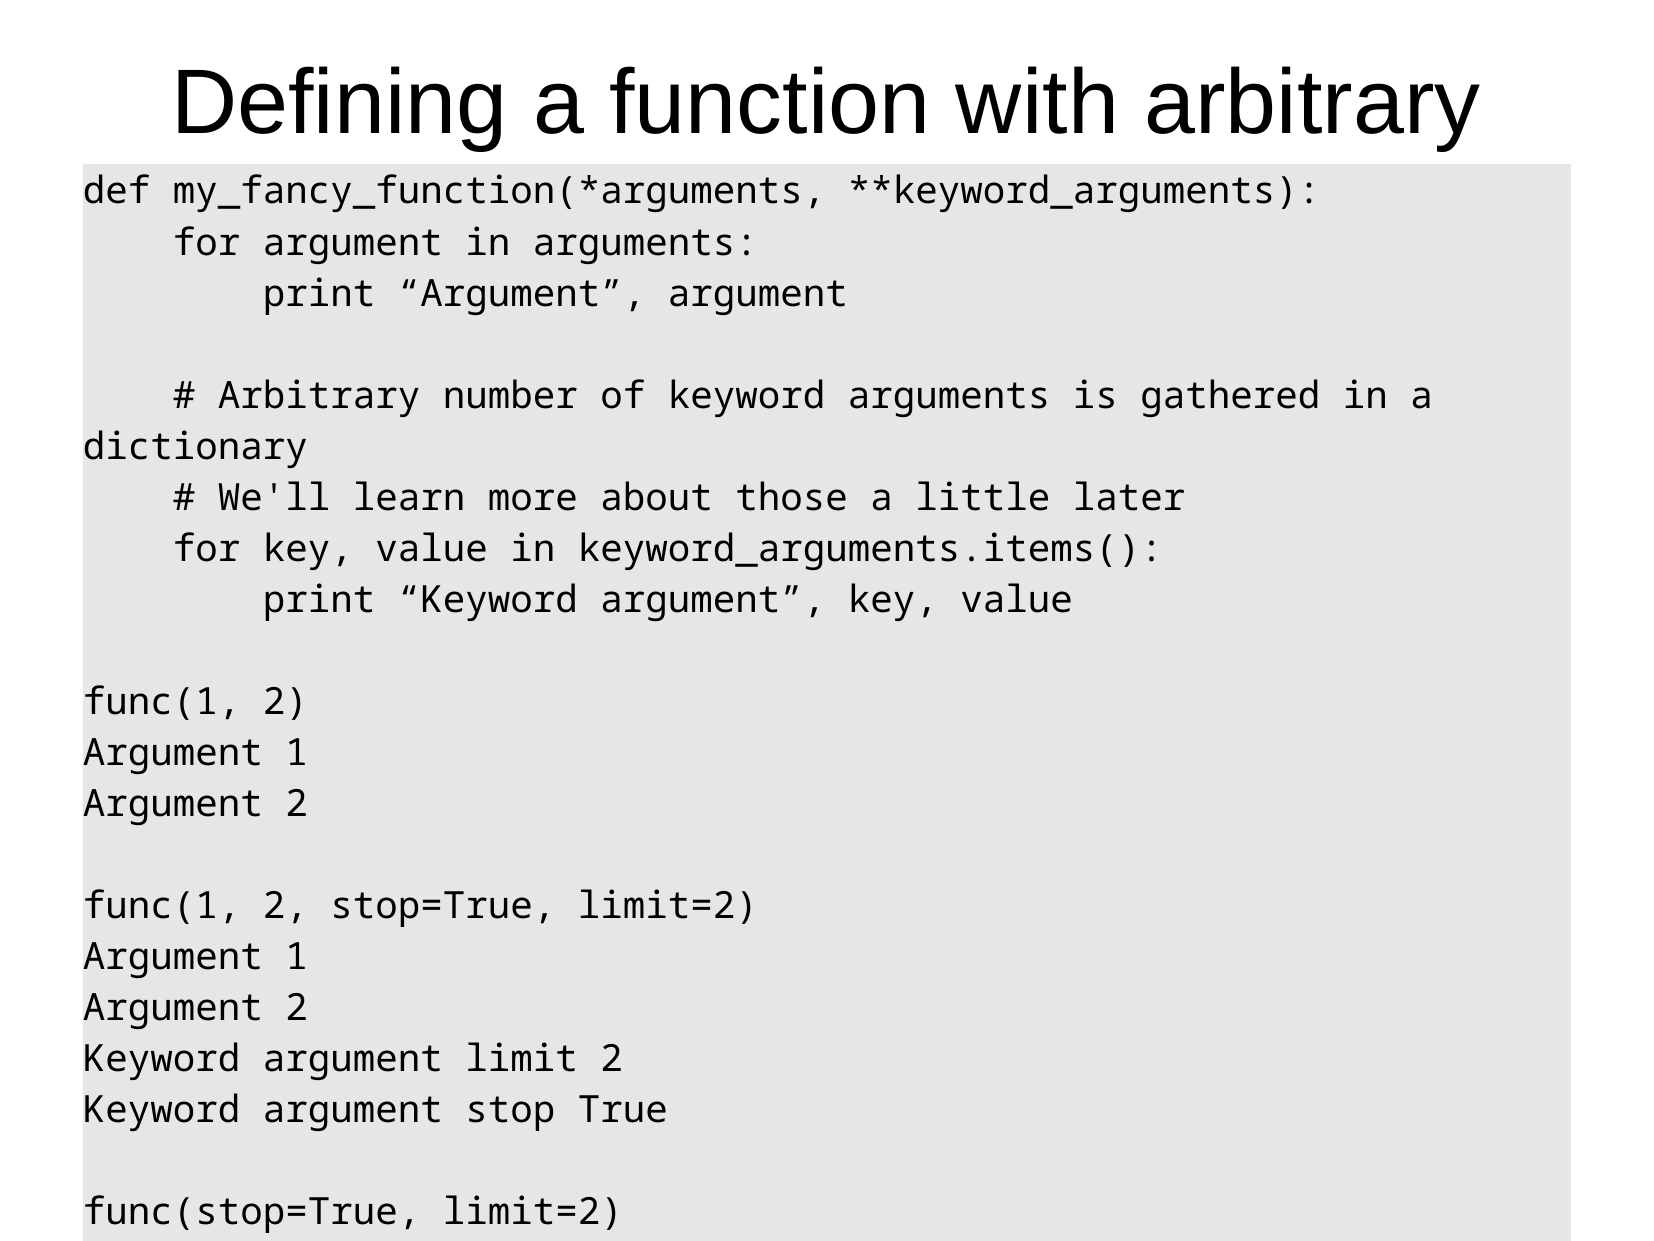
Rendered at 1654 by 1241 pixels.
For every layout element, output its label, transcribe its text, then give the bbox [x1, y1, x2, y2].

title Defining a function with arbitrary number of args [82, 49, 1571, 163]
text_box def my_fancy_function(*arguments, **keyword_arguments): for argument in arguments: print “Argument”, argument # Arbitrary number of keyword arguments is gathered in a dictionary # We'll learn more about those a little later for key, value in keyword_arguments.items(): print “Keyword argument”, key, value func(1, 2) Argument 1 Argument 2 func(1, 2, stop=True, limit=2) Argument 1 Argument 2 Keyword argument limit 2 Keyword argument stop True func(stop=True, limit=2) Keyword argument limit 2 Keyword argument stop True [82, 309, 1571, 1192]
